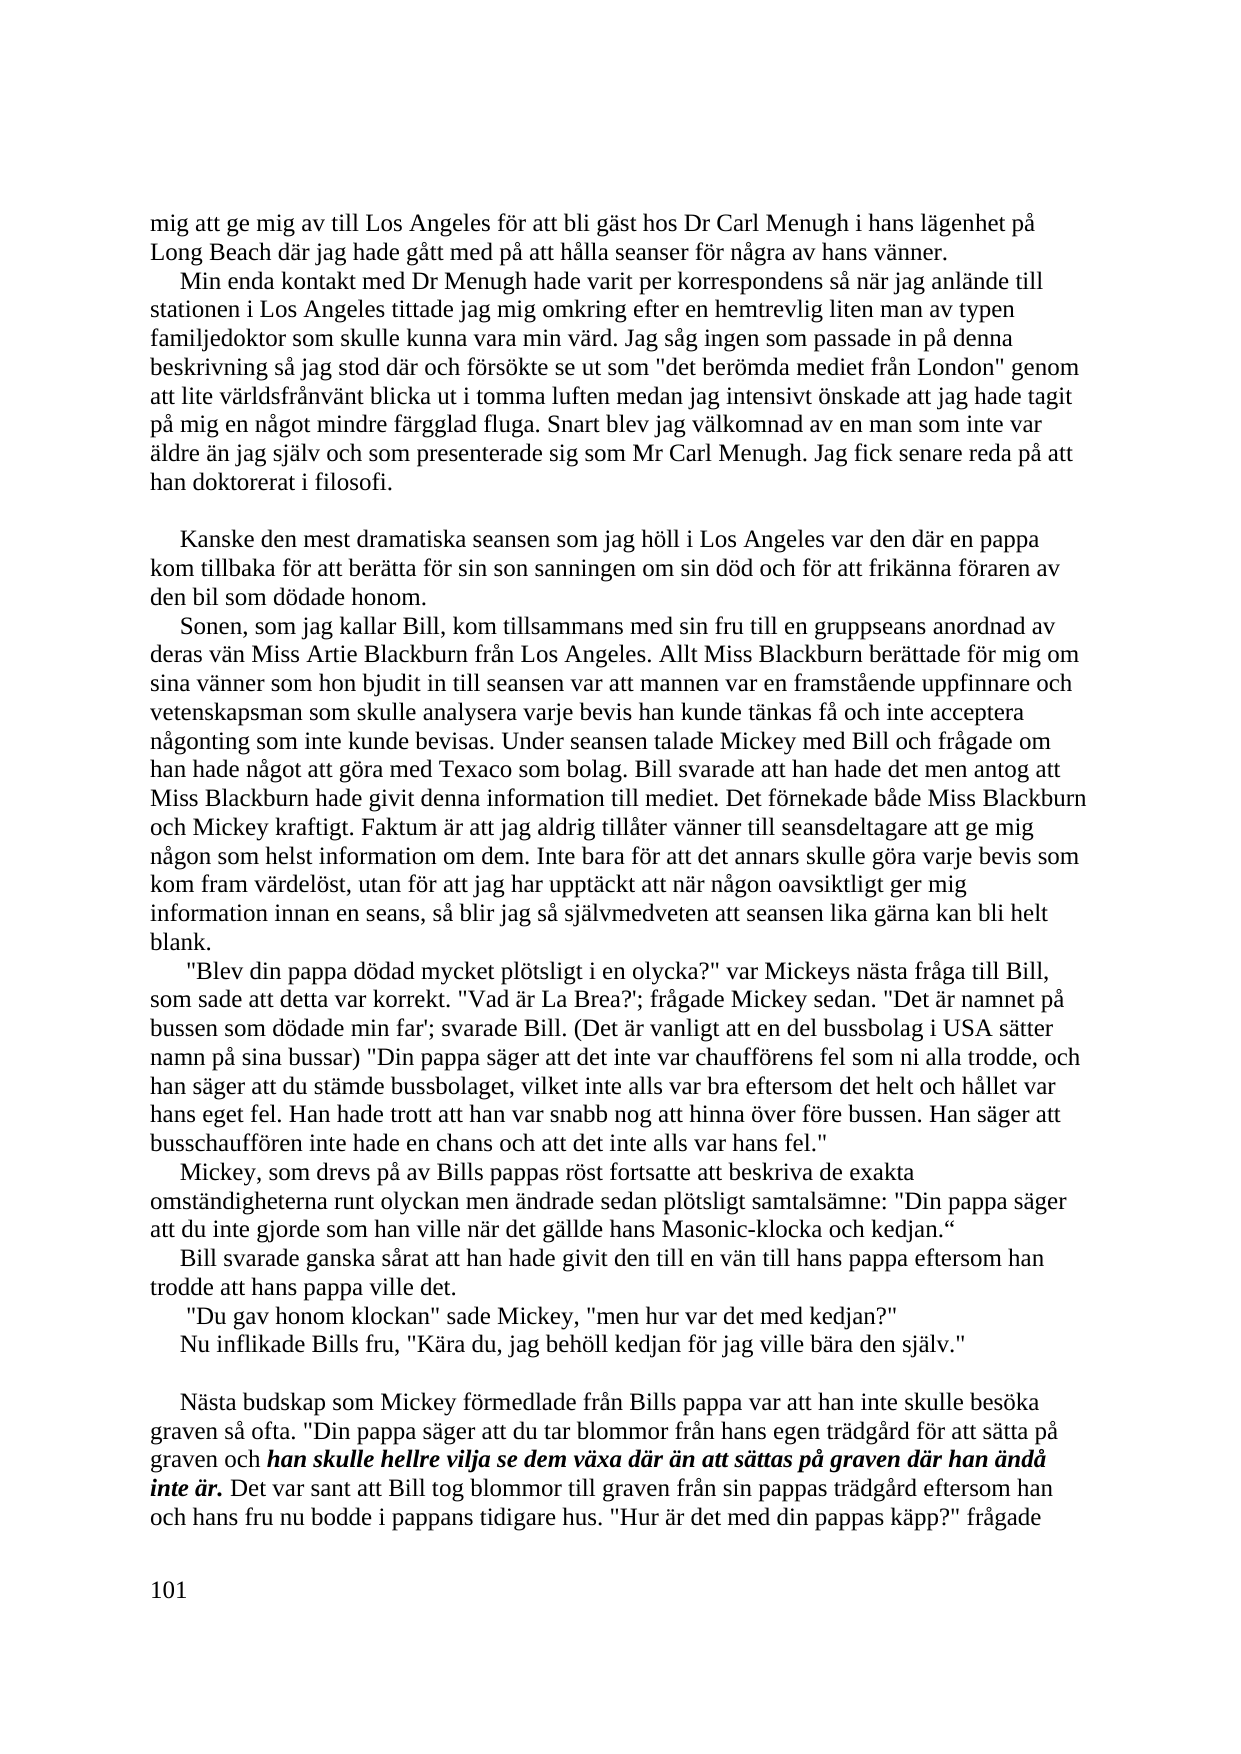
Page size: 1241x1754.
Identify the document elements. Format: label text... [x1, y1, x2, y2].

text Sonen, som jag kallar Bill, kom tillsammans med sin fru till en gruppseans anordnad av deras vän Miss Artie Blackburn från Los Angeles. Allt Miss Blackburn berättade för mig om sina vänner som hon bjudit in till seansen var att mannen var en framstående uppfinnare och vetenskapsman som skulle analysera varje bevis han kunde tänkas få och inte acceptera någonting som inte kunde bevisas. Under seansen talade Mickey med Bill och frågade om han hade något att göra med Texaco som bolag. Bill svarade att han hade det men antog att Miss Blackburn hade givit denna in­formation till mediet. Det förnekade både Miss Blackburn och Mickey kraftigt. Faktum är att jag aldrig tillåter vänner till se­ansdeltagare att ge mig någon som helst information om dem. Inte bara för att det annars skulle göra varje bevis som kom fram värdelöst, utan för att jag har upptäckt att när någon oavsiktligt ger mig information innan en seans, så blir jag så självmedveten att seansen lika gärna kan bli helt blank. [150, 611, 1090, 956]
text Nästa budskap som Mickey förmedlade från Bills pappa var att han inte skulle besöka graven så ofta. "Din pappa säger att du tar blommor från hans egen trädgård för att sätta på graven och han skulle hellre vilja se dem växa där än att sättas på graven där han ändå inte är. Det var sant att Bill tog blommor till graven från sin pappas trädgård eftersom han och hans fru nu bodde i pappans tidigare hus. "Hur är det med din pappas käpp?" frågade [150, 1387, 1090, 1531]
text Min enda kontakt med Dr Menugh hade varit per korrespon­dens så när jag anlände till stationen i Los Angeles tittade jag mig omkring efter en hemtrevlig liten man av typen familjedoktor som skulle kunna vara min värd. Jag såg ingen som passade in på denna beskrivning så jag stod där och försökte se ut som "det be­römda mediet från London" genom att lite världsfrånvänt blicka ut i tomma luften medan jag intensivt önskade att jag hade tagit på mig en något mindre färgglad fluga. Snart blev jag välkomnad av en man som inte var äldre än jag själv och som presenterade sig som Mr Carl Menugh. Jag fick senare reda på att han doktorerat i filosofi. [150, 266, 1090, 496]
text Mickey, som drevs på av Bills pappas röst fortsatte att beskriva de exakta omständigheterna runt olyckan men ändrade sedan plötsligt samtalsämne: "Din pappa säger att du inte gjorde som han ville när det gällde hans Masonic-klocka och kedjan.“ [150, 1157, 1090, 1243]
text Kanske den mest dramatiska seansen som jag höll i Los Angeles var den där en pappa kom tillbaka för att berätta för sin son san­ningen om sin död och för att frikänna föraren av den bil som dödade honom. [150, 524, 1090, 611]
text Nu inflikade Bills fru, "Kära du, jag behöll kedjan för jag ville bära den själv." [150, 1329, 1090, 1358]
text mig att ge mig av till Los Angeles för att bli gäst hos Dr Carl Menugh i hans lägen­het på Long Beach där jag hade gått med på att hålla seanser för några av hans vänner. [150, 208, 1090, 266]
text "Blev din pappa dödad mycket plötsligt i en olycka?" var Mickeys nästa fråga till Bill, som sade att detta var korrekt. "Vad är La Brea?'; frågade Mickey sedan. "Det är namnet på bussen som dödade min far'; svarade Bill. (Det är vanligt att en del bussbolag i USA sätter namn på sina bussar) "Din pappa säger att det inte var chaufförens fel som ni alla trodde, och han säger att du stämde bussbolaget, vilket inte alls var bra eftersom det helt och hållet var hans eget fel. Han hade trott att han var snabb nog att hinna över före bus­sen. Han säger att busschauffören inte hade en chans och att det inte alls var hans fel." [150, 956, 1090, 1157]
text Bill svarade ganska sårat att han hade givit den till en vän till hans pappa eftersom han trodde att hans pappa ville det. [150, 1243, 1090, 1301]
text "Du gav honom klockan" sade Mickey, "men hur var det med kedjan?" [150, 1301, 1090, 1329]
